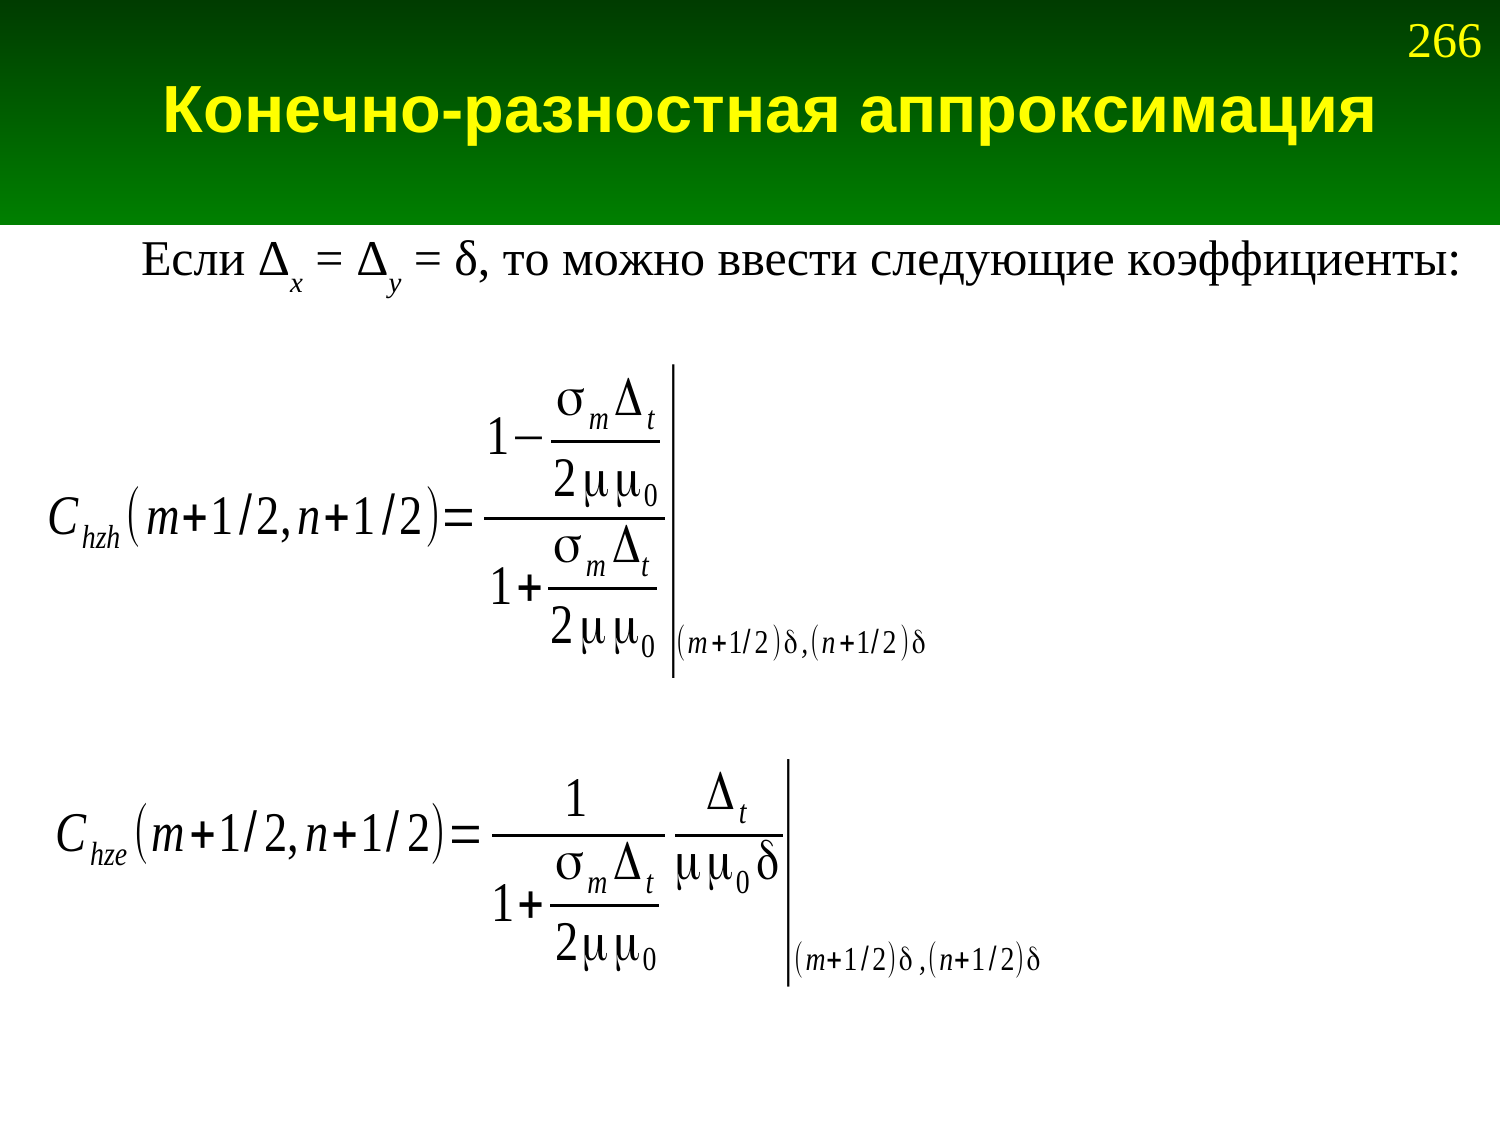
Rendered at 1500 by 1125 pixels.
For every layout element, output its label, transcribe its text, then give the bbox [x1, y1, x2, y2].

chart [43, 756, 1053, 991]
chart [35, 359, 937, 680]
title Конечно-разностная аппроксимация [100, 7, 1441, 204]
text_box Если Δx = Δy = δ, то можно ввести следующие коэффициенты: [126, 218, 1477, 306]
